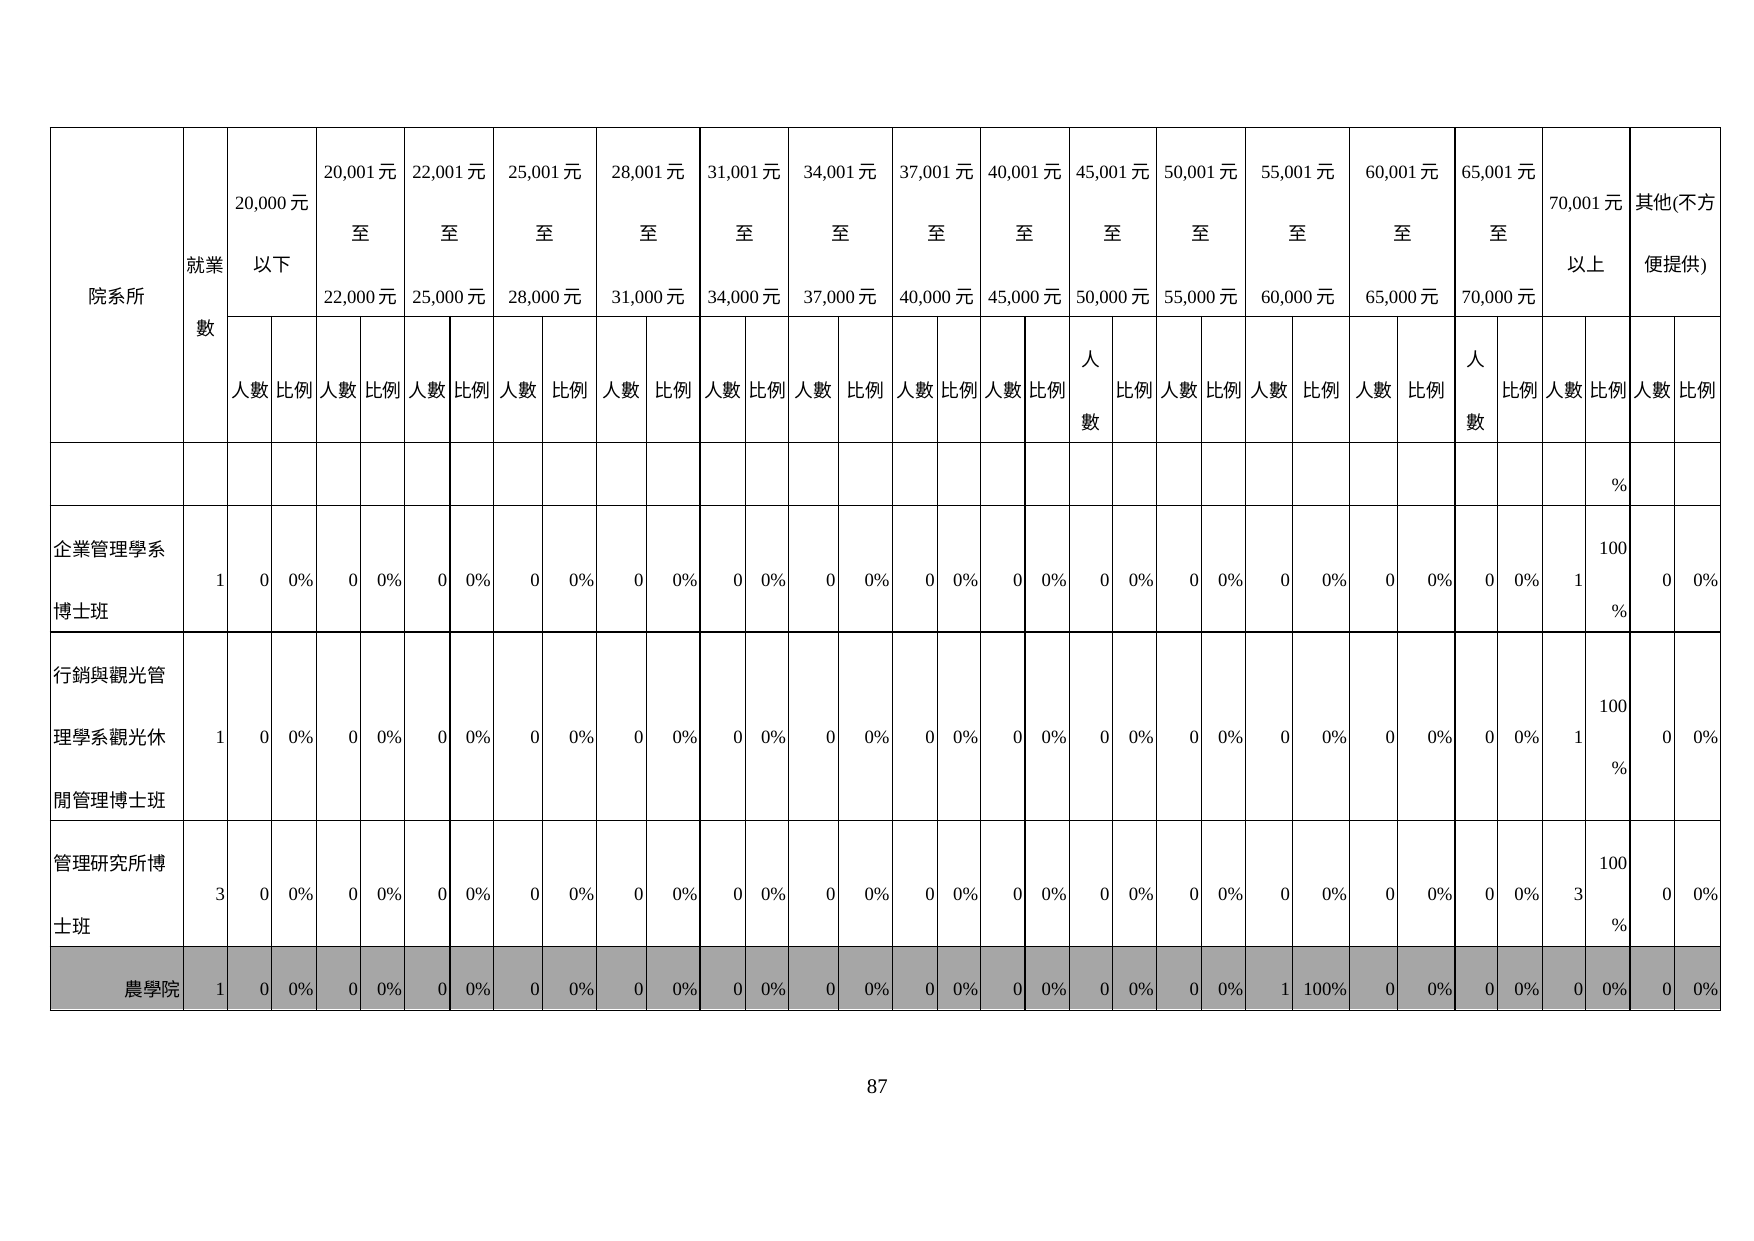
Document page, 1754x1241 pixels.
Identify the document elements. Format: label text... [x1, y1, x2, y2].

table_cell 0 [317, 947, 360, 1009]
table_cell 0 [494, 821, 542, 946]
table_cell 0% [938, 633, 980, 820]
table_cell 比例 [839, 317, 892, 442]
table_header 20,000元以下 [228, 128, 316, 316]
table_cell 0% [1498, 633, 1542, 820]
table_cell 0% [746, 821, 788, 946]
table_cell 人數 [494, 317, 542, 442]
table_cell 人數 [1070, 317, 1112, 442]
table_cell 0% [1586, 947, 1629, 1009]
table_cell % [1586, 443, 1629, 505]
table_cell [893, 443, 937, 505]
table_cell 比例 [1398, 317, 1454, 442]
table_cell 0% [647, 633, 699, 820]
table_cell 0% [451, 506, 493, 631]
table_header 55,001元 至 60,000元 [1246, 128, 1349, 316]
table_cell 0 [405, 633, 449, 820]
table_cell 1 [184, 633, 227, 820]
table_header 50,001元 至 55,000元 [1157, 128, 1245, 316]
table_cell [1456, 443, 1497, 505]
table_cell [597, 443, 646, 505]
table_cell 0 [1543, 947, 1585, 1009]
table_cell [1498, 443, 1542, 505]
table_cell 0% [543, 506, 596, 631]
table_cell 0% [746, 947, 788, 1009]
table_cell 比例 [272, 317, 316, 442]
table_cell 0 [317, 633, 360, 820]
table_cell [51, 443, 183, 505]
table_cell 3 [1543, 821, 1585, 946]
table_cell 0 [893, 821, 937, 946]
table_cell 0 [981, 506, 1024, 631]
table_cell 0% [647, 947, 699, 1009]
table_cell 0% [1113, 821, 1156, 946]
table_cell 1 [1543, 506, 1585, 631]
table_cell 人數 [1631, 317, 1674, 442]
table_cell 0 [228, 506, 271, 631]
table_cell 比例 [746, 317, 788, 442]
table_cell 0 [405, 947, 449, 1009]
table_cell 0 [789, 633, 838, 820]
table_cell [1070, 443, 1112, 505]
table_cell 0 [893, 947, 937, 1009]
table_cell 0% [1398, 633, 1454, 820]
table_cell 0 [1157, 633, 1201, 820]
table_cell 0 [893, 506, 937, 631]
table_cell 比例 [1675, 317, 1720, 442]
table_cell 0 [597, 947, 646, 1009]
table_cell 人數 [405, 317, 449, 442]
table_cell 0 [228, 821, 271, 946]
table_cell 0 [1456, 821, 1497, 946]
table_cell 農學院 [51, 947, 183, 1009]
table_cell [317, 443, 360, 505]
table_cell 0% [938, 947, 980, 1009]
table_cell 0% [1675, 506, 1720, 631]
table_cell 0% [839, 821, 892, 946]
table_cell 0 [701, 506, 745, 631]
table_cell 0% [361, 821, 404, 946]
table_cell 0 [1246, 821, 1292, 946]
table_cell 0 [1350, 947, 1397, 1009]
table_cell 100% [1586, 821, 1629, 946]
table_cell 0% [361, 633, 404, 820]
table_cell 100% [1586, 633, 1629, 820]
table_cell 0% [1026, 947, 1069, 1009]
table_header 70,001元以上 [1543, 128, 1629, 316]
table_cell 人數 [1543, 317, 1585, 442]
table_cell 0 [1631, 506, 1674, 631]
table_cell 0 [597, 821, 646, 946]
table_cell 0 [1070, 633, 1112, 820]
table_header 60,001元 至 65,000元 [1350, 128, 1454, 316]
table_cell 0% [272, 947, 316, 1009]
table_cell 比例 [1498, 317, 1542, 442]
table_cell [1398, 443, 1454, 505]
table_cell 0 [597, 506, 646, 631]
table_cell [361, 443, 404, 505]
table_cell 人數 [228, 317, 271, 442]
table_cell [701, 443, 745, 505]
table_cell 人數 [1456, 317, 1497, 442]
table_cell 0 [701, 947, 745, 1009]
table_cell 企業管理學系博士班 [51, 506, 183, 631]
table_cell [1675, 443, 1720, 505]
table_cell 0% [1675, 947, 1720, 1009]
table_cell [647, 443, 699, 505]
table_cell 100% [1293, 947, 1349, 1009]
table_cell 1 [184, 947, 227, 1009]
table_cell 0% [451, 821, 493, 946]
table_cell 0 [981, 947, 1024, 1009]
table_cell 1 [184, 506, 227, 631]
table_cell 0 [1157, 506, 1201, 631]
table_cell 人數 [317, 317, 360, 442]
table_cell 人數 [1246, 317, 1292, 442]
table_cell 0% [1113, 947, 1156, 1009]
table_cell 人數 [1350, 317, 1397, 442]
table_cell 人數 [893, 317, 937, 442]
table_cell 0 [1070, 821, 1112, 946]
table_cell 0% [1498, 947, 1542, 1009]
table_cell 0 [701, 633, 745, 820]
table_cell 100% [1586, 506, 1629, 631]
table_cell 0% [1026, 821, 1069, 946]
table_cell 0 [1246, 633, 1292, 820]
table_cell 0% [361, 506, 404, 631]
table_cell 0% [1202, 633, 1245, 820]
table_cell 0% [543, 821, 596, 946]
table_cell 0% [1293, 821, 1349, 946]
table_cell 0 [1070, 947, 1112, 1009]
table_header 37,001元至 40,000元 [893, 128, 980, 316]
table_cell 0 [228, 947, 271, 1009]
table_cell [981, 443, 1024, 505]
table_cell [789, 443, 838, 505]
table_cell [1026, 443, 1069, 505]
table_cell 0% [1398, 947, 1454, 1009]
table_cell 0% [1675, 821, 1720, 946]
table_cell 人數 [981, 317, 1024, 442]
table_cell 1 [1543, 633, 1585, 820]
table_cell 0% [1675, 633, 1720, 820]
table_cell 比例 [1293, 317, 1349, 442]
table_cell 比例 [647, 317, 699, 442]
table_cell 0 [981, 821, 1024, 946]
table_cell 0 [1456, 633, 1497, 820]
table_cell 0 [1631, 947, 1674, 1009]
table_cell [1157, 443, 1201, 505]
table_cell [228, 443, 271, 505]
table_cell 0% [1202, 947, 1245, 1009]
table_cell 0% [451, 633, 493, 820]
table_cell 0 [494, 506, 542, 631]
table_cell [405, 443, 449, 505]
table_cell 0 [789, 506, 838, 631]
table_cell 0% [1202, 821, 1245, 946]
table_cell 0% [1293, 506, 1349, 631]
table_cell 0% [839, 633, 892, 820]
table_cell [1113, 443, 1156, 505]
table_cell 0 [317, 506, 360, 631]
table_cell 0 [1456, 506, 1497, 631]
table_cell [1543, 443, 1585, 505]
table_cell 0 [789, 821, 838, 946]
table_cell 0 [1456, 947, 1497, 1009]
table_cell 人數 [597, 317, 646, 442]
table_cell [184, 443, 227, 505]
table_cell 0% [839, 506, 892, 631]
table_cell [494, 443, 542, 505]
table_cell 比例 [361, 317, 404, 442]
table_cell 0% [746, 506, 788, 631]
table_header 28,001元 至 31,000元 [597, 128, 699, 316]
table_cell 0% [839, 947, 892, 1009]
table_cell 管理研究所博士班 [51, 821, 183, 946]
table_cell 人數 [789, 317, 838, 442]
table_cell 0% [543, 947, 596, 1009]
table_cell 0 [1157, 821, 1201, 946]
table_cell 0% [543, 633, 596, 820]
table_cell 比例 [1586, 317, 1629, 442]
table_cell 0 [701, 821, 745, 946]
table_cell 0 [405, 821, 449, 946]
table_cell [451, 443, 493, 505]
table_cell 0% [1202, 506, 1245, 631]
table_cell 0 [228, 633, 271, 820]
table_cell 0% [1398, 506, 1454, 631]
table_cell [1202, 443, 1245, 505]
table_header 65,001元至 70,000元 [1456, 128, 1542, 316]
table_header 22,001元 至 25,000元 [405, 128, 493, 316]
table_cell 0 [1246, 506, 1292, 631]
table_cell [272, 443, 316, 505]
table_cell 0% [647, 821, 699, 946]
table_cell 0% [272, 506, 316, 631]
table_cell 人數 [701, 317, 745, 442]
table_cell 0 [317, 821, 360, 946]
table_cell 0% [272, 821, 316, 946]
table_cell 比例 [1113, 317, 1156, 442]
table_header 45,001元 至 50,000元 [1070, 128, 1156, 316]
table_cell 比例 [543, 317, 596, 442]
table_cell 0% [938, 506, 980, 631]
table_cell 0% [272, 633, 316, 820]
table_cell [1631, 443, 1674, 505]
table_cell 行銷與觀光管理學系觀光休閒管理博士班 [51, 633, 183, 820]
table_cell 0 [1350, 506, 1397, 631]
table_cell 0% [746, 633, 788, 820]
table_cell 0 [597, 633, 646, 820]
table_cell 0 [1070, 506, 1112, 631]
table_cell 比例 [451, 317, 493, 442]
table_cell 0 [789, 947, 838, 1009]
table_cell 0 [1157, 947, 1201, 1009]
table_cell 0 [1350, 821, 1397, 946]
table_cell 0% [1398, 821, 1454, 946]
table_cell [1246, 443, 1292, 505]
table_header 34,001元 至 37,000元 [789, 128, 892, 316]
table_cell 0 [405, 506, 449, 631]
table_cell [1350, 443, 1397, 505]
table_cell 0% [938, 821, 980, 946]
table_cell 0% [1026, 506, 1069, 631]
table_cell 0% [1498, 506, 1542, 631]
table_cell [839, 443, 892, 505]
table_cell 比例 [1202, 317, 1245, 442]
table_header 其他(不方便提供) [1631, 128, 1720, 316]
table_cell 0% [1113, 506, 1156, 631]
table_cell 0% [361, 947, 404, 1009]
table_cell 0% [1498, 821, 1542, 946]
table_cell [746, 443, 788, 505]
table_cell 0% [451, 947, 493, 1009]
table_cell 0 [893, 633, 937, 820]
table_header 院系所 [51, 128, 183, 442]
table_header 40,001元至 45,000元 [981, 128, 1069, 316]
table_cell 0% [1113, 633, 1156, 820]
table_cell 0% [1026, 633, 1069, 820]
table_header 就業數 [184, 128, 227, 442]
table_cell 0 [1350, 633, 1397, 820]
table_cell 0% [647, 506, 699, 631]
table_cell 人數 [1157, 317, 1201, 442]
table_cell 0 [1631, 821, 1674, 946]
table_cell [938, 443, 980, 505]
table_cell 0 [1631, 633, 1674, 820]
table_header 20,001元至 22,000元 [317, 128, 404, 316]
table_cell 0 [494, 947, 542, 1009]
table_cell [1293, 443, 1349, 505]
table_cell 比例 [938, 317, 980, 442]
table_cell 0% [1293, 633, 1349, 820]
table_cell 3 [184, 821, 227, 946]
table_cell 0 [981, 633, 1024, 820]
table_header 25,001元 至 28,000元 [494, 128, 596, 316]
table_header 31,001元 至 34,000元 [701, 128, 788, 316]
table_cell 比例 [1026, 317, 1069, 442]
table_cell 1 [1246, 947, 1292, 1009]
table_cell [543, 443, 596, 505]
table_cell 0 [494, 633, 542, 820]
